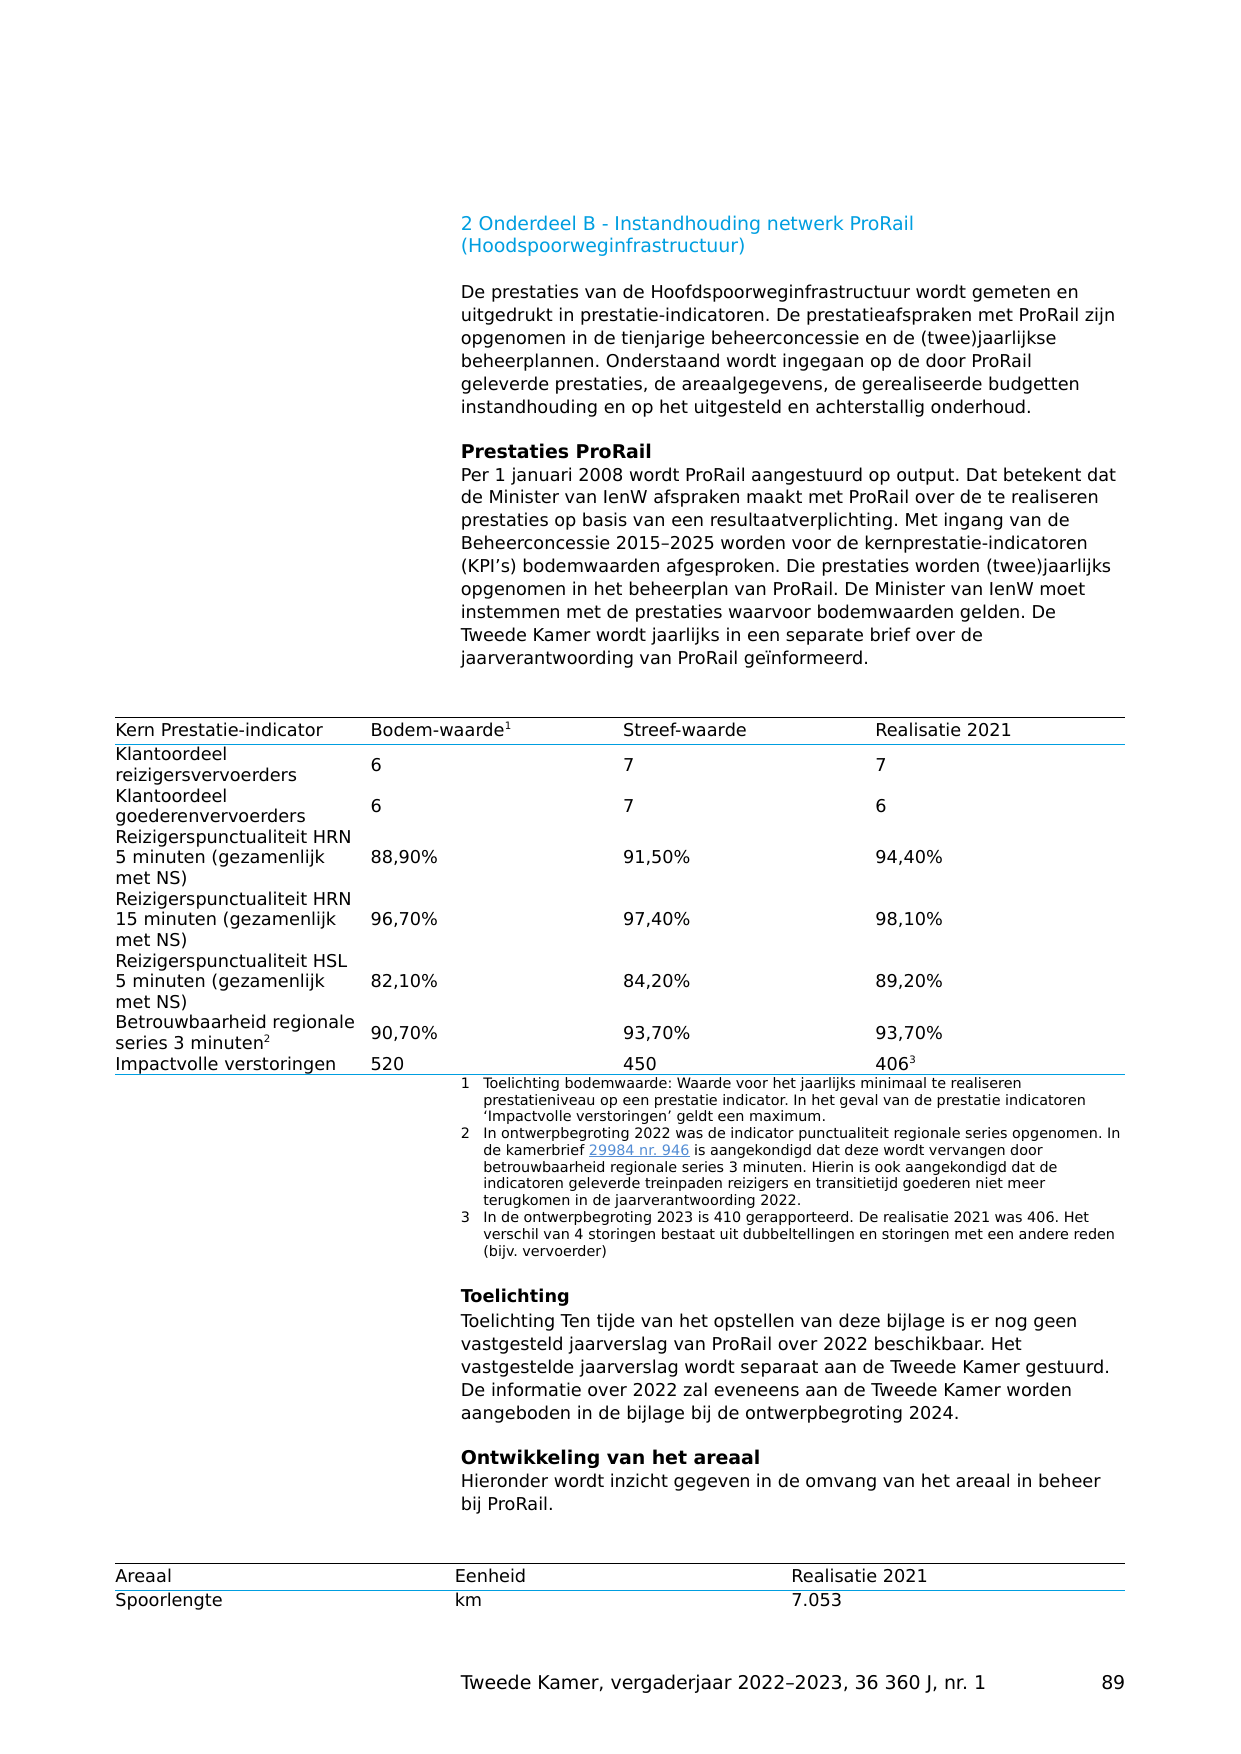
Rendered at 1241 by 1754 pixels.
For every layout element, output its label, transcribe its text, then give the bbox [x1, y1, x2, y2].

table_cell Spoorlengte [115, 1591, 452, 1611]
table_cell Streef-waarde [620, 718, 872, 744]
table_cell 88,90% [368, 827, 620, 889]
table_cell 90,70% [368, 1013, 620, 1054]
table_cell 7 [872, 745, 1125, 786]
table_cell 94,40% [872, 827, 1125, 889]
title 2 Onderdeel B - Instandhouding netwerk ProRail (Hoodspoorweginfrastructuur) [461, 213, 1125, 257]
table_cell 6 [368, 745, 620, 786]
table_cell km [452, 1591, 788, 1611]
table_cell 520 [368, 1054, 620, 1074]
table_cell Betrouwbaarheid regionale series 3 minuten2 [115, 1013, 367, 1054]
table_cell 89,20% [872, 951, 1125, 1012]
text Hieronder wordt inzicht gegeven in de omvang van het areaal in beheer bij ProRail. [461, 1469, 1125, 1515]
table_cell Reizigerspunctualiteit HSL 5 minuten (gezamenlijk met NS) [115, 951, 367, 1012]
table_cell Realisatie 2021 [788, 1564, 1125, 1589]
table_cell Realisatie 2021 [872, 718, 1125, 744]
table_cell Klantoordeel goederenvervoerders [115, 786, 367, 827]
table_cell Klantoordeel reizigersvervoerders [115, 745, 367, 786]
table_cell 84,20% [620, 951, 872, 1012]
text Per 1 januari 2008 wordt ProRail aangestuurd op output. Dat betekent dat de Minister van IenW afspraken maakt met ProRail over de te realiseren prestaties op basis van een resultaatverplichting. Met ingang van de Beheerconcessie 2015–2025 worden voor de kernprestatie-indicatoren (KPI’s) bodemwaarden afgesproken. Die prestaties worden (twee)jaarlijks opgenomen in het beheerplan van ProRail. De Minister van IenW moet instemmen met de prestaties waarvoor bodemwaarden gelden. De Tweede Kamer wordt jaarlijks in een separate brief over de jaarverantwoording van ProRail geïnformeerd. [461, 463, 1125, 669]
table_cell 82,10% [368, 951, 620, 1012]
table_cell 450 [620, 1054, 872, 1074]
list In de ontwerpbegroting 2023 is 410 gerapporteerd. De realisatie 2021 was 406. Het verschil van 4 storingen bestaat uit dubbeltellingen en storingen met een andere reden (bijv. vervoerder) [461, 1209, 1125, 1259]
table_cell Kern Prestatie-indicator [115, 718, 367, 744]
table_cell 96,70% [368, 889, 620, 951]
table_cell Areaal [115, 1564, 452, 1589]
text Prestaties ProRail [461, 441, 1125, 463]
table_cell 93,70% [872, 1013, 1125, 1054]
table_cell 98,10% [872, 889, 1125, 951]
table_cell 91,50% [620, 827, 872, 889]
table_cell Reizigerspunctualiteit HRN 15 minuten (gezamenlijk met NS) [115, 889, 367, 951]
text Ontwikkeling van het areaal [461, 1447, 1125, 1469]
list Toelichting bodemwaarde: Waarde voor het jaarlijks minimaal te realiseren prestatieniveau op een prestatie indicator. In het geval van de prestatie indicatoren ‘Impactvolle verstoringen’ geldt een maximum. [461, 1075, 1125, 1125]
text De prestaties van de Hoofdspoorweginfrastructuur wordt gemeten en uitgedrukt in prestatie-indicatoren. De prestatieafspraken met ProRail zijn opgenomen in de tienjarige beheerconcessie en de (twee)jaarlijkse beheerplannen. Onderstaand wordt ingegaan op de door ProRail geleverde prestaties, de areaalgegevens, de gerealiseerde budgetten instandhouding en op het uitgesteld en achterstallig onderhoud. [461, 280, 1125, 418]
table_cell Impactvolle verstoringen [115, 1054, 367, 1074]
table_cell 7 [620, 745, 872, 786]
table_cell Bodem-waarde1 [368, 718, 620, 744]
text Toelichting [461, 1284, 1125, 1307]
table_cell 6 [368, 786, 620, 827]
table_header Tabel 45 Areaal netwerken ProRail [115, 1538, 1125, 1563]
table_header Tabel 44 Prestatie indicatoren ProRail [115, 692, 1125, 717]
table_cell Eenheid [452, 1564, 788, 1589]
table_cell 97,40% [620, 889, 872, 951]
table_cell 7.053 [788, 1591, 1125, 1611]
table_cell 93,70% [620, 1013, 872, 1054]
table_cell 7 [620, 786, 872, 827]
text Toelichting Ten tijde van het opstellen van deze bijlage is er nog geen vastgesteld jaarverslag van ProRail over 2022 beschikbaar. Het vastgestelde jaarverslag wordt separaat aan de Tweede Kamer gestuurd. De informatie over 2022 zal eveneens aan de Tweede Kamer worden aangeboden in de bijlage bij de ontwerpbegroting 2024. [461, 1309, 1125, 1424]
table_cell Reizigerspunctualiteit HRN 5 minuten (gezamenlijk met NS) [115, 827, 367, 889]
table_cell 4063 [872, 1054, 1125, 1074]
list In ontwerpbegroting 2022 was de indicator punctualiteit regionale series opgenomen. In de kamerbrief 29984 nr. 946 is aangekondigd dat deze wordt vervangen door betrouwbaarheid regionale series 3 minuten. Hierin is ook aangekondigd dat de indicatoren geleverde treinpaden reizigers en transitietijd goederen niet meer terugkomen in de jaarverantwoording 2022. [461, 1125, 1125, 1209]
table_cell 6 [872, 786, 1125, 827]
